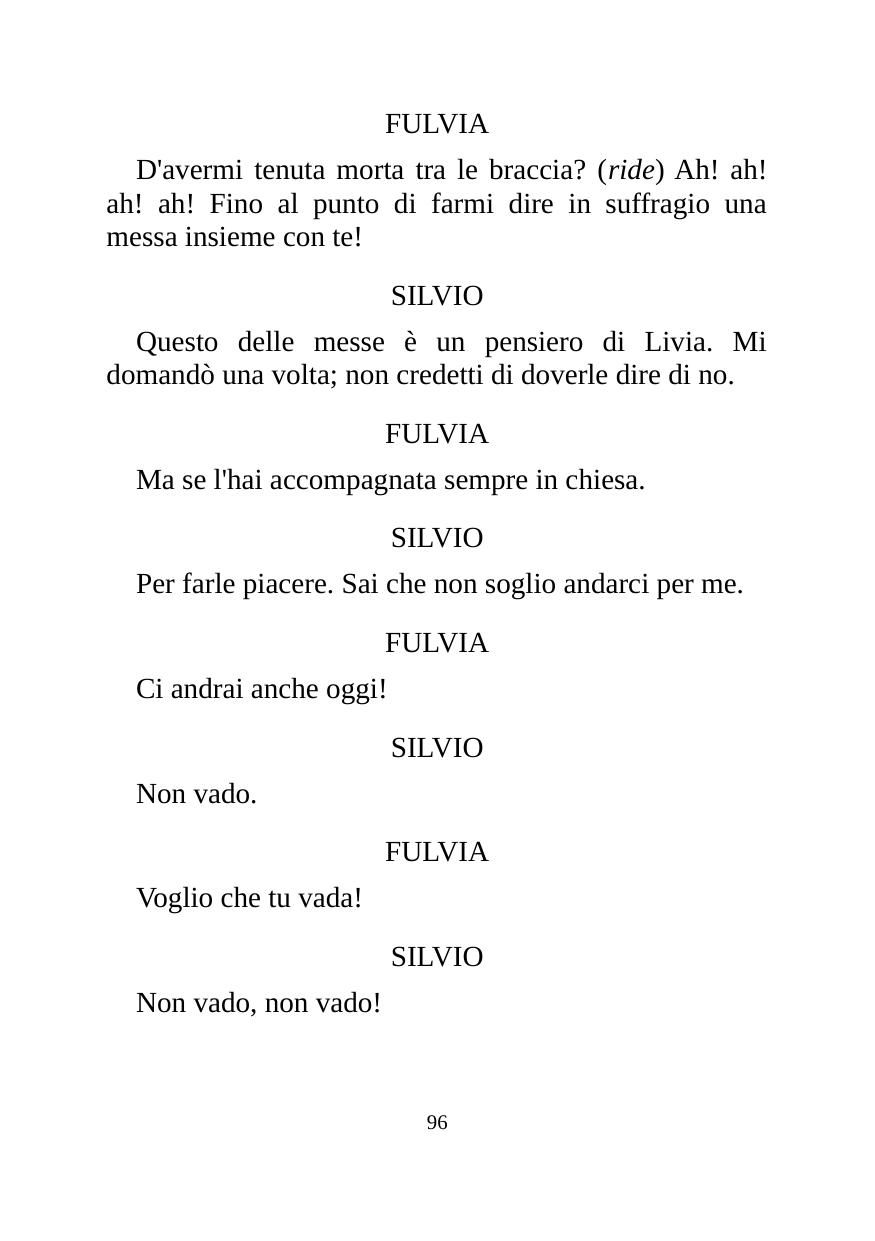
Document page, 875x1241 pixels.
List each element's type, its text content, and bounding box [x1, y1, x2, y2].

text SILVIO [106, 939, 768, 972]
text Non vado, non vado! [106, 985, 768, 1018]
text SILVIO [106, 278, 768, 311]
text Non vado. [106, 776, 768, 809]
text FULVIA [106, 625, 768, 659]
text FULVIA [106, 834, 768, 868]
text Questo delle messe è un pensiero di Livia. Mi domandò una volta; non credetti di doverle dire di no. [106, 324, 768, 391]
text Ma se l'hai accompagnata sempre in chiesa. [106, 462, 768, 496]
text D'avermi tenuta morta tra le braccia? (ride) Ah! ah! ah! ah! Fino al punto di farmi dire in suffragio una messa insieme con te! [106, 152, 768, 253]
text Voglio che tu vada! [106, 880, 768, 914]
text FULVIA [106, 106, 768, 140]
text SILVIO [106, 521, 768, 554]
text FULVIA [106, 416, 768, 449]
text SILVIO [106, 730, 768, 763]
text Per farle piacere. Sai che non soglio andarci per me. [106, 567, 768, 600]
text Ci andrai anche oggi! [106, 671, 768, 705]
